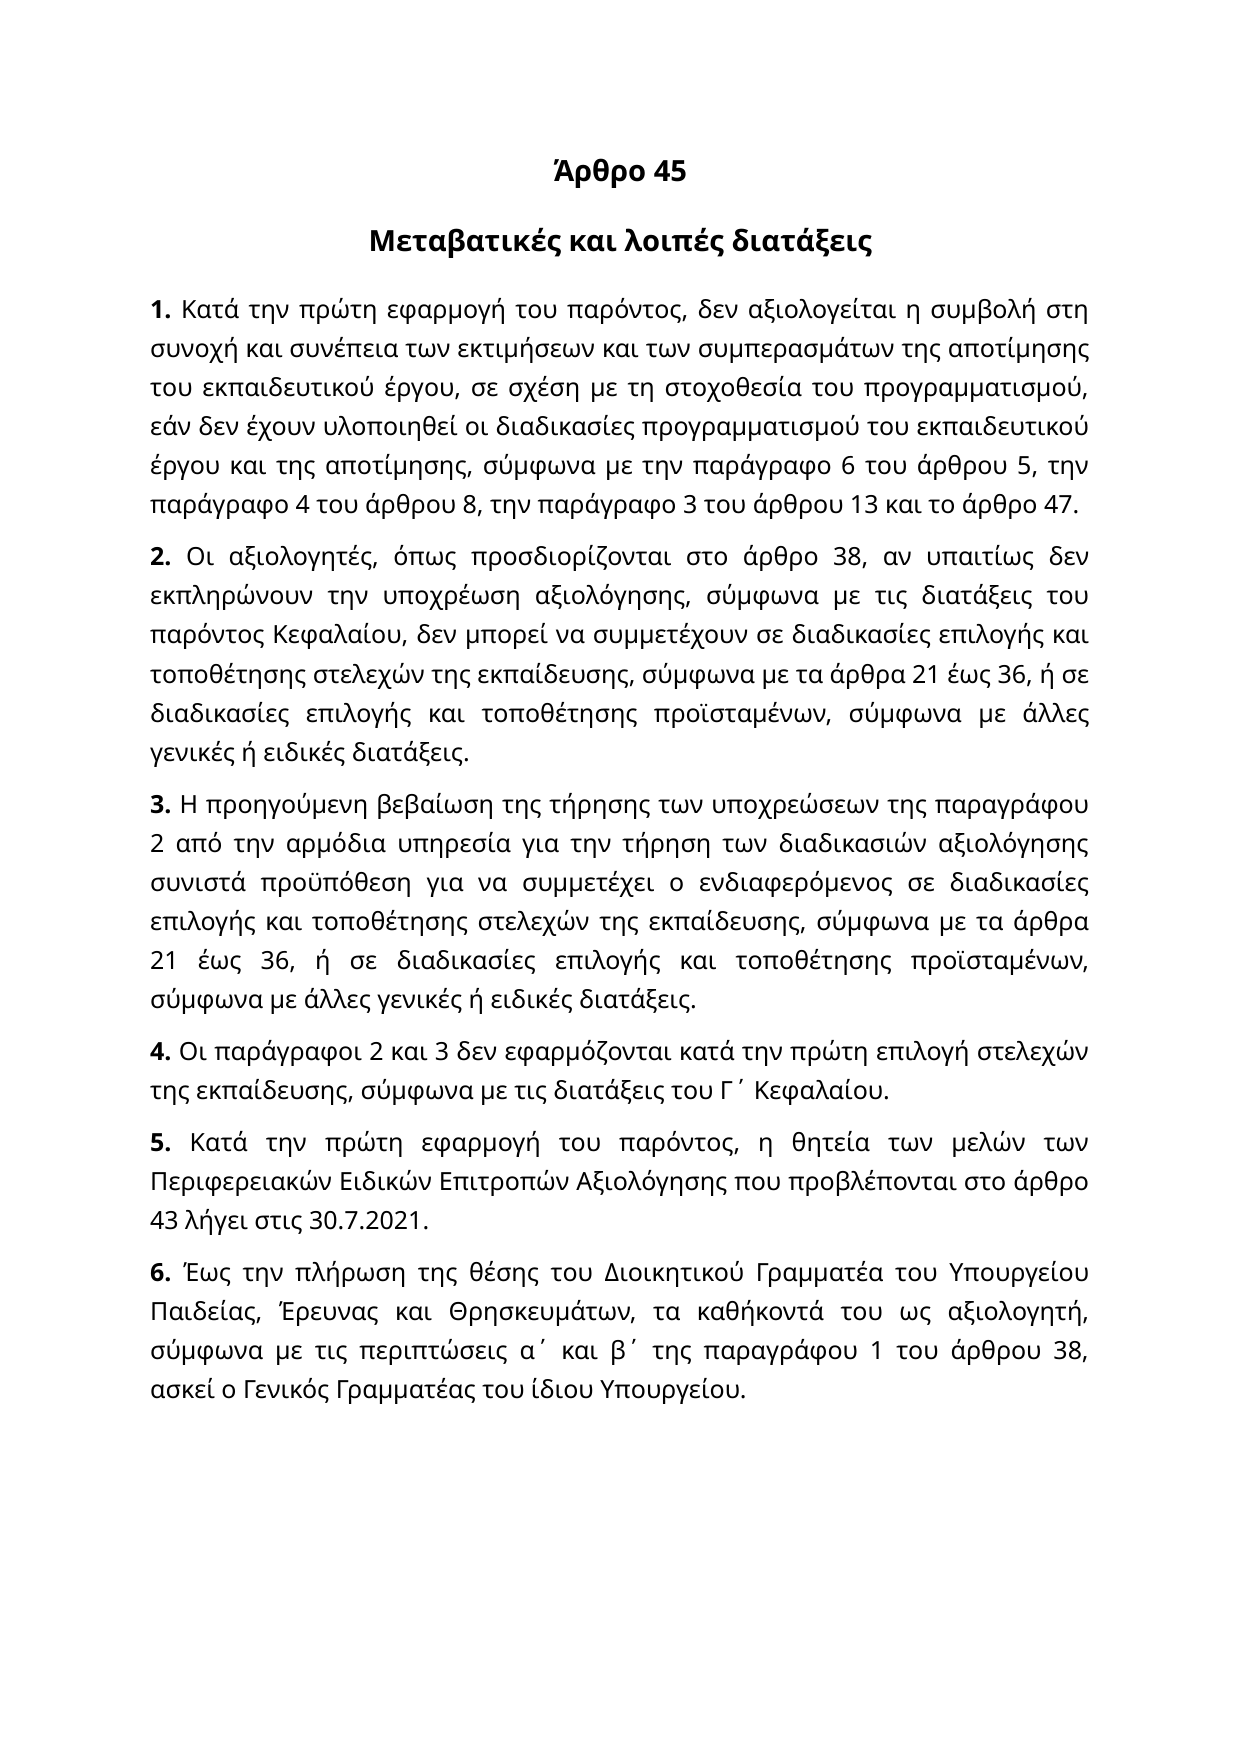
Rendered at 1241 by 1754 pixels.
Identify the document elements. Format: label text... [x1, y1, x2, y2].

subtitle Μεταβατικές και λοιπές διατάξεις [150, 221, 1090, 260]
text 5. Κατά την πρώτη εφαρμογή του παρόντος, η θητεία των μελών των Περιφερειακών Ειδικών Επιτροπών Αξιολόγησης που προβλέπονται στο άρθρο 43 λήγει στις 30.7.2021. [150, 1124, 1090, 1237]
text 3. Η προηγούμενη βεβαίωση της τήρησης των υποχρεώσεων της παραγράφου 2 από την αρμόδια υπηρεσία για την τήρηση των διαδικασιών αξιολόγησης συνιστά προϋπόθεση για να συμμετέχει ο ενδιαφερόμενος σε διαδικασίες επιλογής και τοποθέτησης στελεχών της εκπαίδευσης, σύμφωνα με τα άρθρα 21 έως 36, ή σε διαδικασίες επιλογής και τοποθέτησης προϊσταμένων, σύμφωνα με άλλες γενικές ή ειδικές διατάξεις. [150, 786, 1090, 1016]
text 1. Κατά την πρώτη εφαρμογή του παρόντος, δεν αξιολογείται η συμβολή στη συνοχή και συνέπεια των εκτιμήσεων και των συμπερασμάτων της αποτίμησης του εκπαιδευτικού έργου, σε σχέση με τη στοχοθεσία του προγραμματισμού, εάν δεν έχουν υλοποιηθεί οι διαδικασίες προγραμματισμού του εκπαιδευτικού έργου και της αποτίμησης, σύμφωνα με την παράγραφο 6 του άρθρου 5, την παράγραφο 4 του άρθρου 8, την παράγραφο 3 του άρθρου 13 και το άρθρο 47. [150, 291, 1090, 521]
text 4. Οι παράγραφοι 2 και 3 δεν εφαρμόζονται κατά την πρώτη επιλογή στελεχών της εκπαίδευσης, σύμφωνα με τις διατάξεις του Γ΄ Κεφαλαίου. [150, 1034, 1090, 1107]
text 2. Οι αξιολογητές, όπως προσδιορίζονται στο άρθρο 38, αν υπαιτίως δεν εκπληρώνουν την υποχρέωση αξιολόγησης, σύμφωνα με τις διατάξεις του παρόντος Κεφαλαίου, δεν μπορεί να συμμετέχουν σε διαδικασίες επιλογής και τοποθέτησης στελεχών της εκπαίδευσης, σύμφωνα με τα άρθρα 21 έως 36, ή σε διαδικασίες επιλογής και τοποθέτησης προϊσταμένων, σύμφωνα με άλλες γενικές ή ειδικές διατάξεις. [150, 539, 1090, 769]
subtitle Άρθρο 45 [150, 150, 1090, 190]
text 6. Έως την πλήρωση της θέσης του Διοικητικού Γραμματέα του Υπουργείου Παιδείας, Έρευνας και Θρησκευμάτων, τα καθήκοντά του ως αξιολογητή, σύμφωνα με τις περιπτώσεις α΄ και β΄ της παραγράφου 1 του άρθρου 38, ασκεί ο Γενικός Γραμματέας του ίδιου Υπουργείου. [150, 1254, 1090, 1406]
